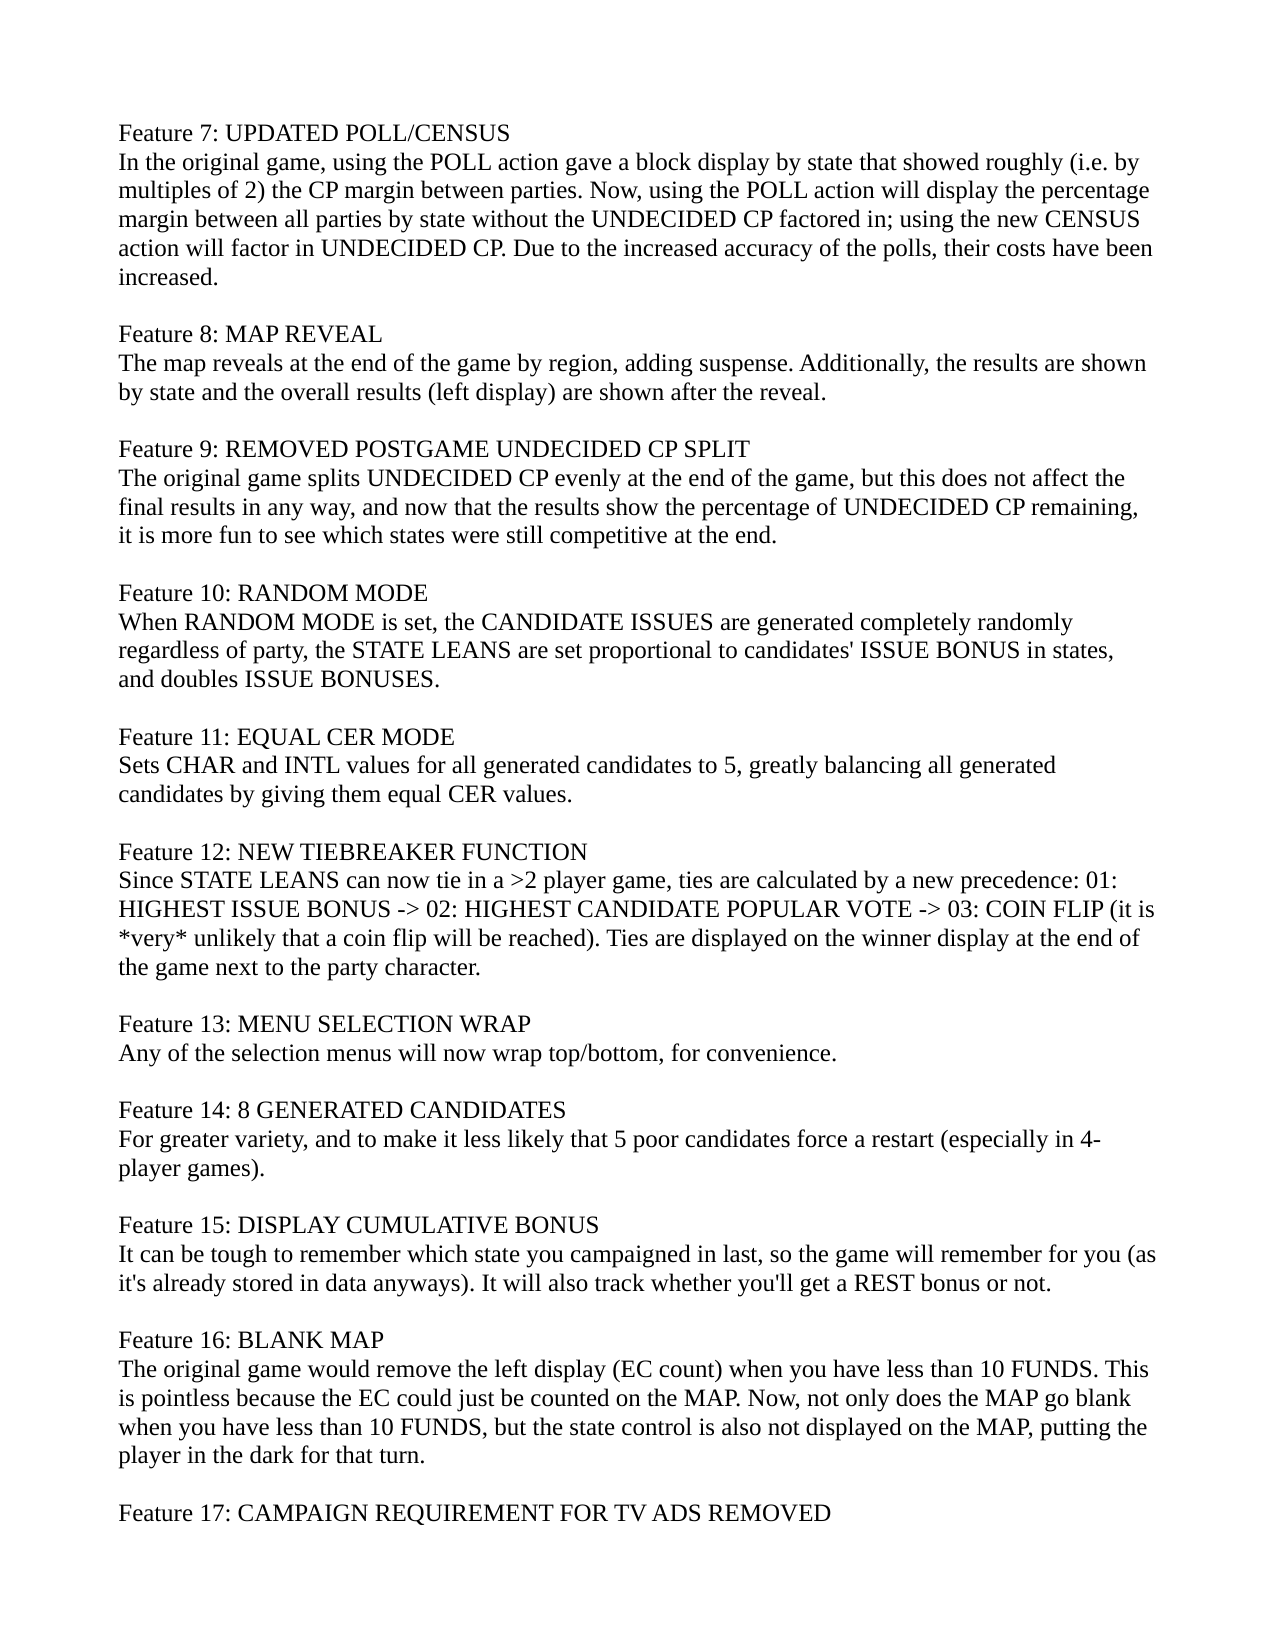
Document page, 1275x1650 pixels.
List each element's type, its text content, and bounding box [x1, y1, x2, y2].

text Since STATE LEANS can now tie in a >2 player game, ties are calculated by a new precedence: 01: HIGHEST ISSUE BONUS -> 02: HIGHEST CANDIDATE POPULAR VOTE -> 03: COIN FLIP (it is *very* unlikely that a coin flip will be reached). Ties are displayed on the winner display at the end of the game next to the party character. [118, 866, 1157, 981]
text Feature 7: UPDATED POLL/CENSUS [118, 118, 1157, 147]
text Feature 10: RANDOM MODE [118, 578, 1157, 607]
text Feature 13: MENU SELECTION WRAP [118, 1009, 1157, 1038]
text Feature 8: MAP REVEAL [118, 319, 1157, 348]
text When RANDOM MODE is set, the CANDIDATE ISSUES are generated completely randomly regardless of party, the STATE LEANS are set proportional to candidates' ISSUE BONUS in states, and doubles ISSUE BONUSES. [118, 607, 1157, 693]
text The map reveals at the end of the game by region, adding suspense. Additionally, the results are shown by state and the overall results (left display) are shown after the reveal. [118, 348, 1157, 406]
text Feature 17: CAMPAIGN REQUIREMENT FOR TV ADS REMOVED [118, 1498, 1157, 1527]
text In the original game, using the POLL action gave a block display by state that showed roughly (i.e. by multiples of 2) the CP margin between parties. Now, using the POLL action will display the percentage margin between all parties by state without the UNDECIDED CP factored in; using the new CENSUS action will factor in UNDECIDED CP. Due to the increased accuracy of the polls, their costs have been increased. [118, 147, 1157, 291]
text Feature 9: REMOVED POSTGAME UNDECIDED CP SPLIT [118, 434, 1157, 463]
text Any of the selection menus will now wrap top/bottom, for convenience. [118, 1038, 1157, 1067]
text For greater variety, and to make it less likely that 5 poor candidates force a restart (especially in 4-player games). [118, 1124, 1157, 1182]
text Feature 15: DISPLAY CUMULATIVE BONUS [118, 1211, 1157, 1239]
text Feature 16: BLANK MAP [118, 1326, 1157, 1354]
text The original game would remove the left display (EC count) when you have less than 10 FUNDS. This is pointless because the EC could just be counted on the MAP. Now, not only does the MAP go blank when you have less than 10 FUNDS, but the state control is also not displayed on the MAP, putting the player in the dark for that turn. [118, 1354, 1157, 1469]
text Sets CHAR and INTL values for all generated candidates to 5, greatly balancing all generated candidates by giving them equal CER values. [118, 751, 1157, 808]
text Feature 11: EQUAL CER MODE [118, 722, 1157, 751]
text Feature 12: NEW TIEBREAKER FUNCTION [118, 837, 1157, 866]
text It can be tough to remember which state you campaigned in last, so the game will remember for you (as it's already stored in data anyways). It will also track whether you'll get a REST bonus or not. [118, 1239, 1157, 1297]
text The original game splits UNDECIDED CP evenly at the end of the game, but this does not affect the final results in any way, and now that the results show the percentage of UNDECIDED CP remaining, it is more fun to see which states were still competitive at the end. [118, 463, 1157, 549]
text Feature 14: 8 GENERATED CANDIDATES [118, 1096, 1157, 1124]
